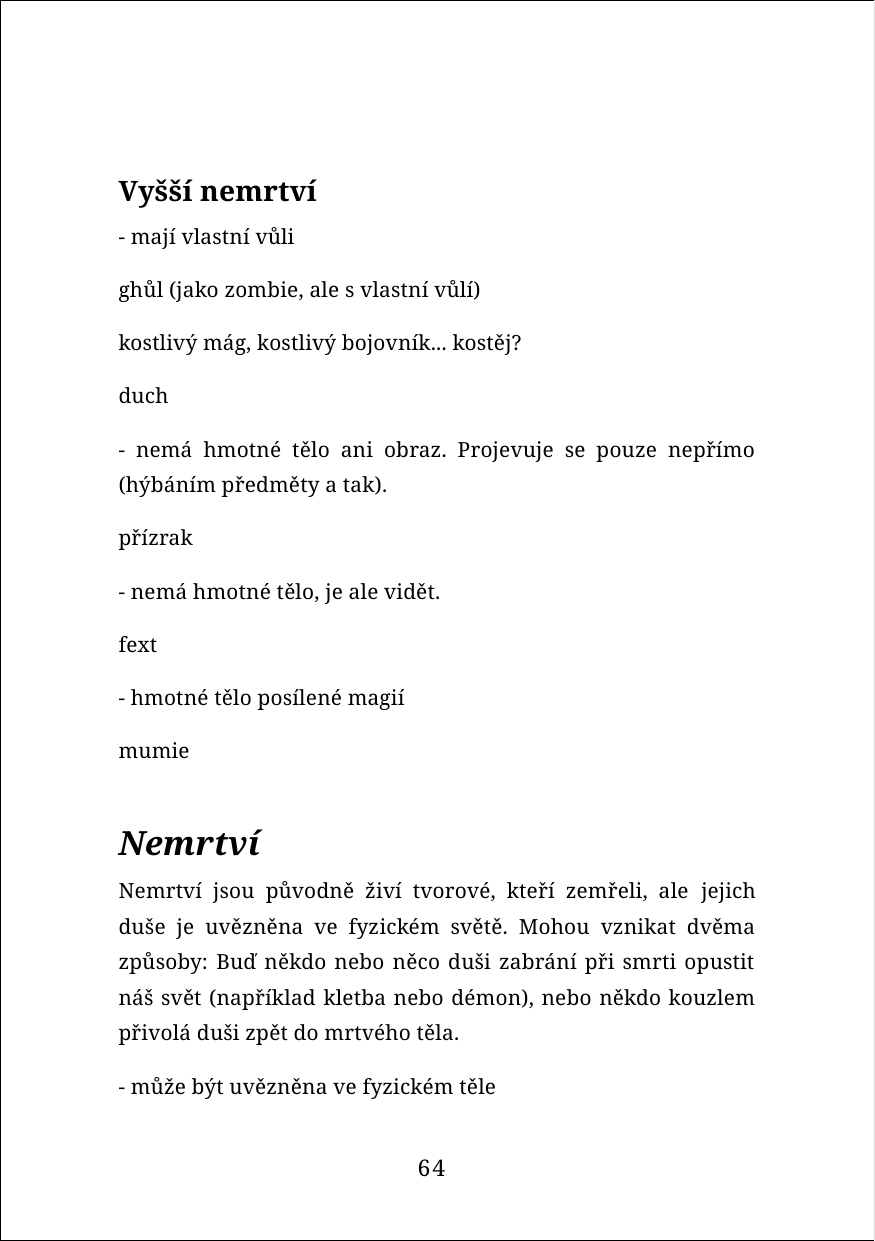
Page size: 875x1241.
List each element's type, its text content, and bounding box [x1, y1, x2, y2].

text duch [118, 382, 756, 410]
text fext [118, 630, 756, 658]
text - nemá hmotné tělo ani obraz. Projevuje se pouze nepřímo (hýbáním předměty a tak). [118, 435, 756, 499]
text Nemrtví jsou původně živí tvorové, kteří zemřeli, ale jejich duše je uvězněna ve fyzickém světě. Mohou vznikat dvěma způsoby: Buď někdo nebo něco duši zabrání při smrti opustit náš svět (například kletba nebo démon), nebo někdo kouzlem přivolá duši zpět do mrtvého těla. [118, 876, 756, 1047]
text - může být uvězněna ve fyzickém těle [118, 1072, 756, 1100]
text mumie [118, 736, 756, 765]
text - mají vlastní vůli [118, 222, 756, 250]
text přízrak [118, 523, 756, 552]
subtitle Vyšší nemrtví [118, 172, 756, 210]
text kostlivý mág, kostlivý bojovník... kostěj? [118, 328, 756, 357]
text ghůl (jako zombie, ale s vlastní vůlí) [118, 275, 756, 303]
text - hmotné tělo posílené magií [118, 683, 756, 712]
text - nemá hmotné tělo, je ale vidět. [118, 577, 756, 605]
subtitle Nemrtví [118, 819, 756, 865]
